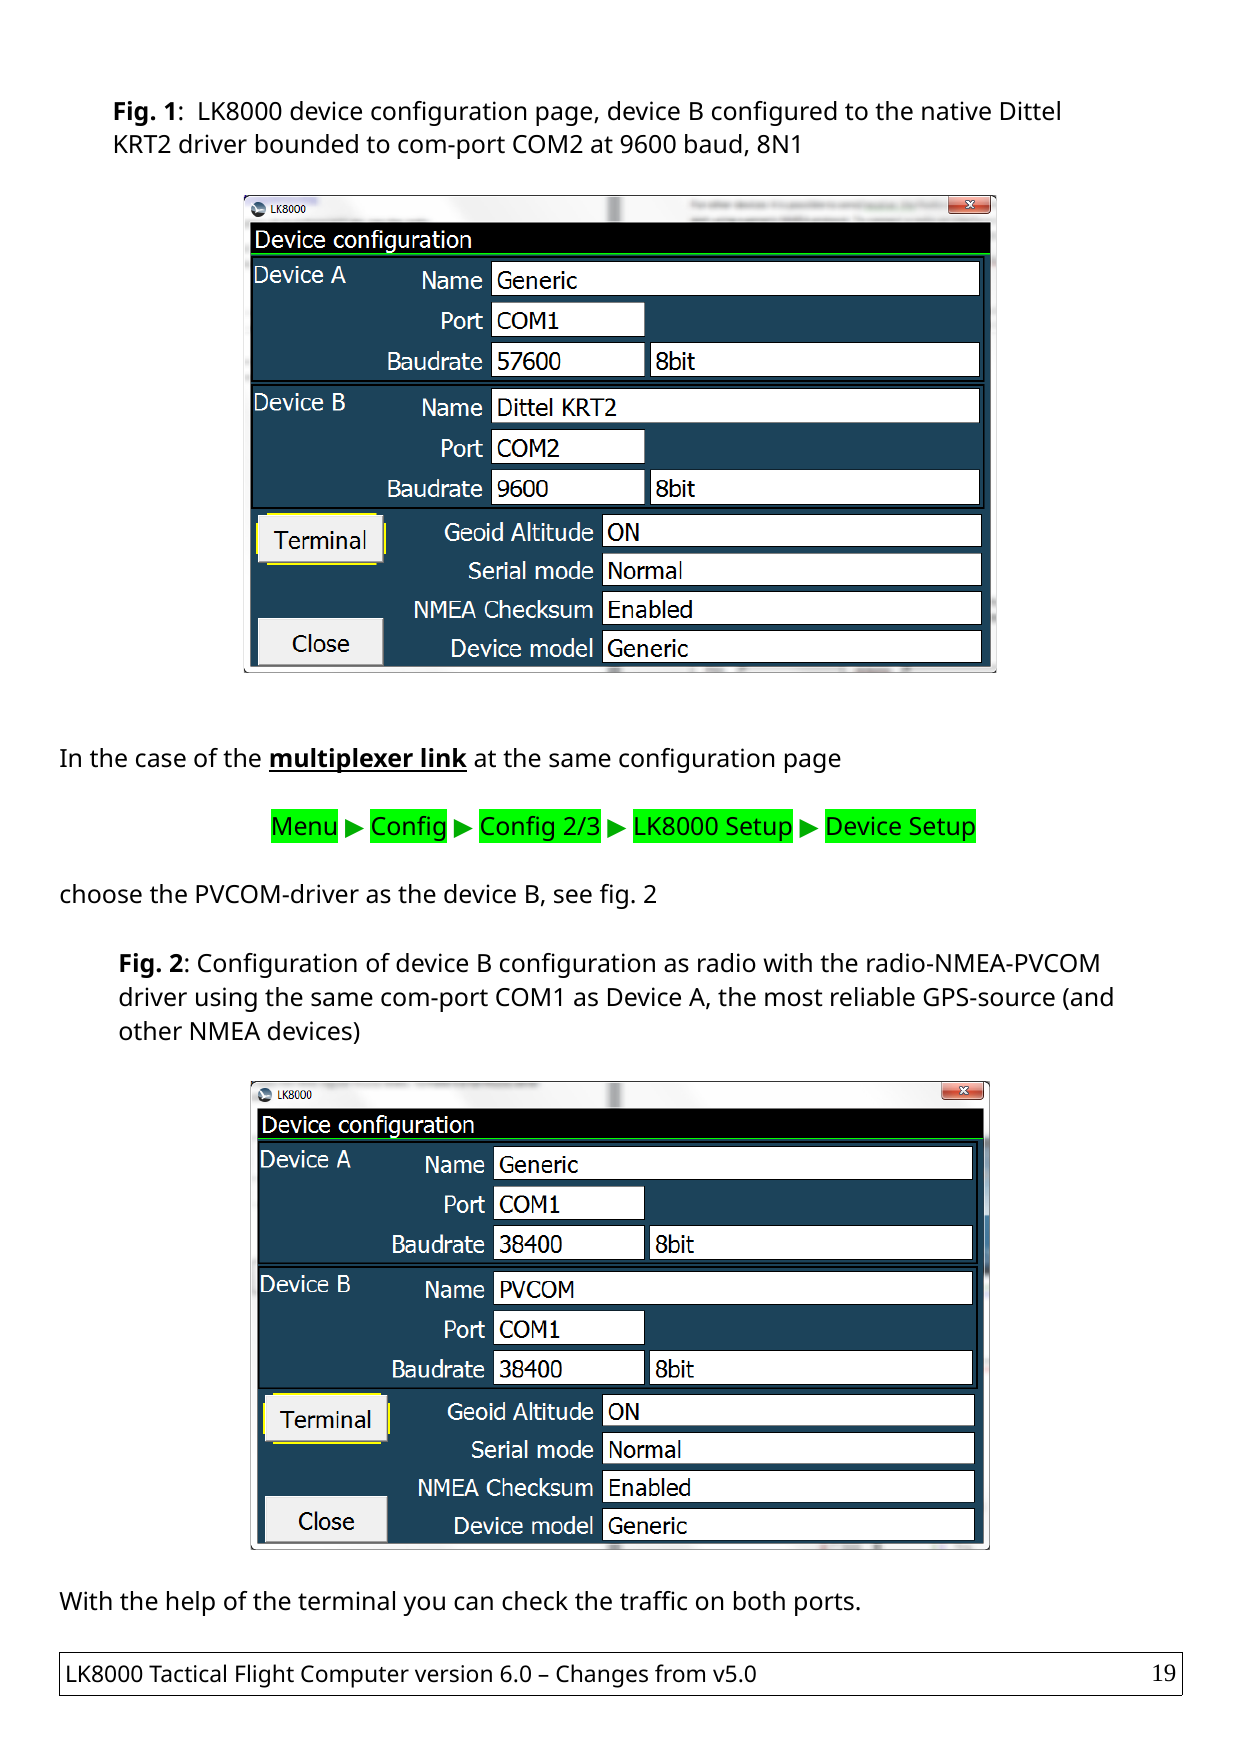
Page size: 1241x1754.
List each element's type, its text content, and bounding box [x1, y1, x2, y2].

picture [250, 1081, 990, 1550]
text With the help of the terminal you can check the traffic on both ports. [59, 1584, 1181, 1618]
text choose the PVCOM-driver as the device B, see fig. 2 [59, 877, 1181, 911]
text Fig. 1: LK8000 device configuration page, device B configured to the native Dittel KRT2 driver bounded to com-port COM2 at 9600 baud, 8N1 [112, 93, 1122, 161]
text Menu ▶ Config ▶ Config 2/3 ▶ LK8000 Setup ▶ Device Setup [59, 809, 1181, 843]
picture [243, 195, 997, 673]
text In the case of the multiplexer link at the same configuration page [59, 741, 1181, 775]
text Fig. 2: Configuration of device B configuration as radio with the radio-NMEA-PVCOM driver using the same com-port COM1 as Device A, the most reliable GPS-source (and other NMEA devices) [118, 945, 1122, 1047]
